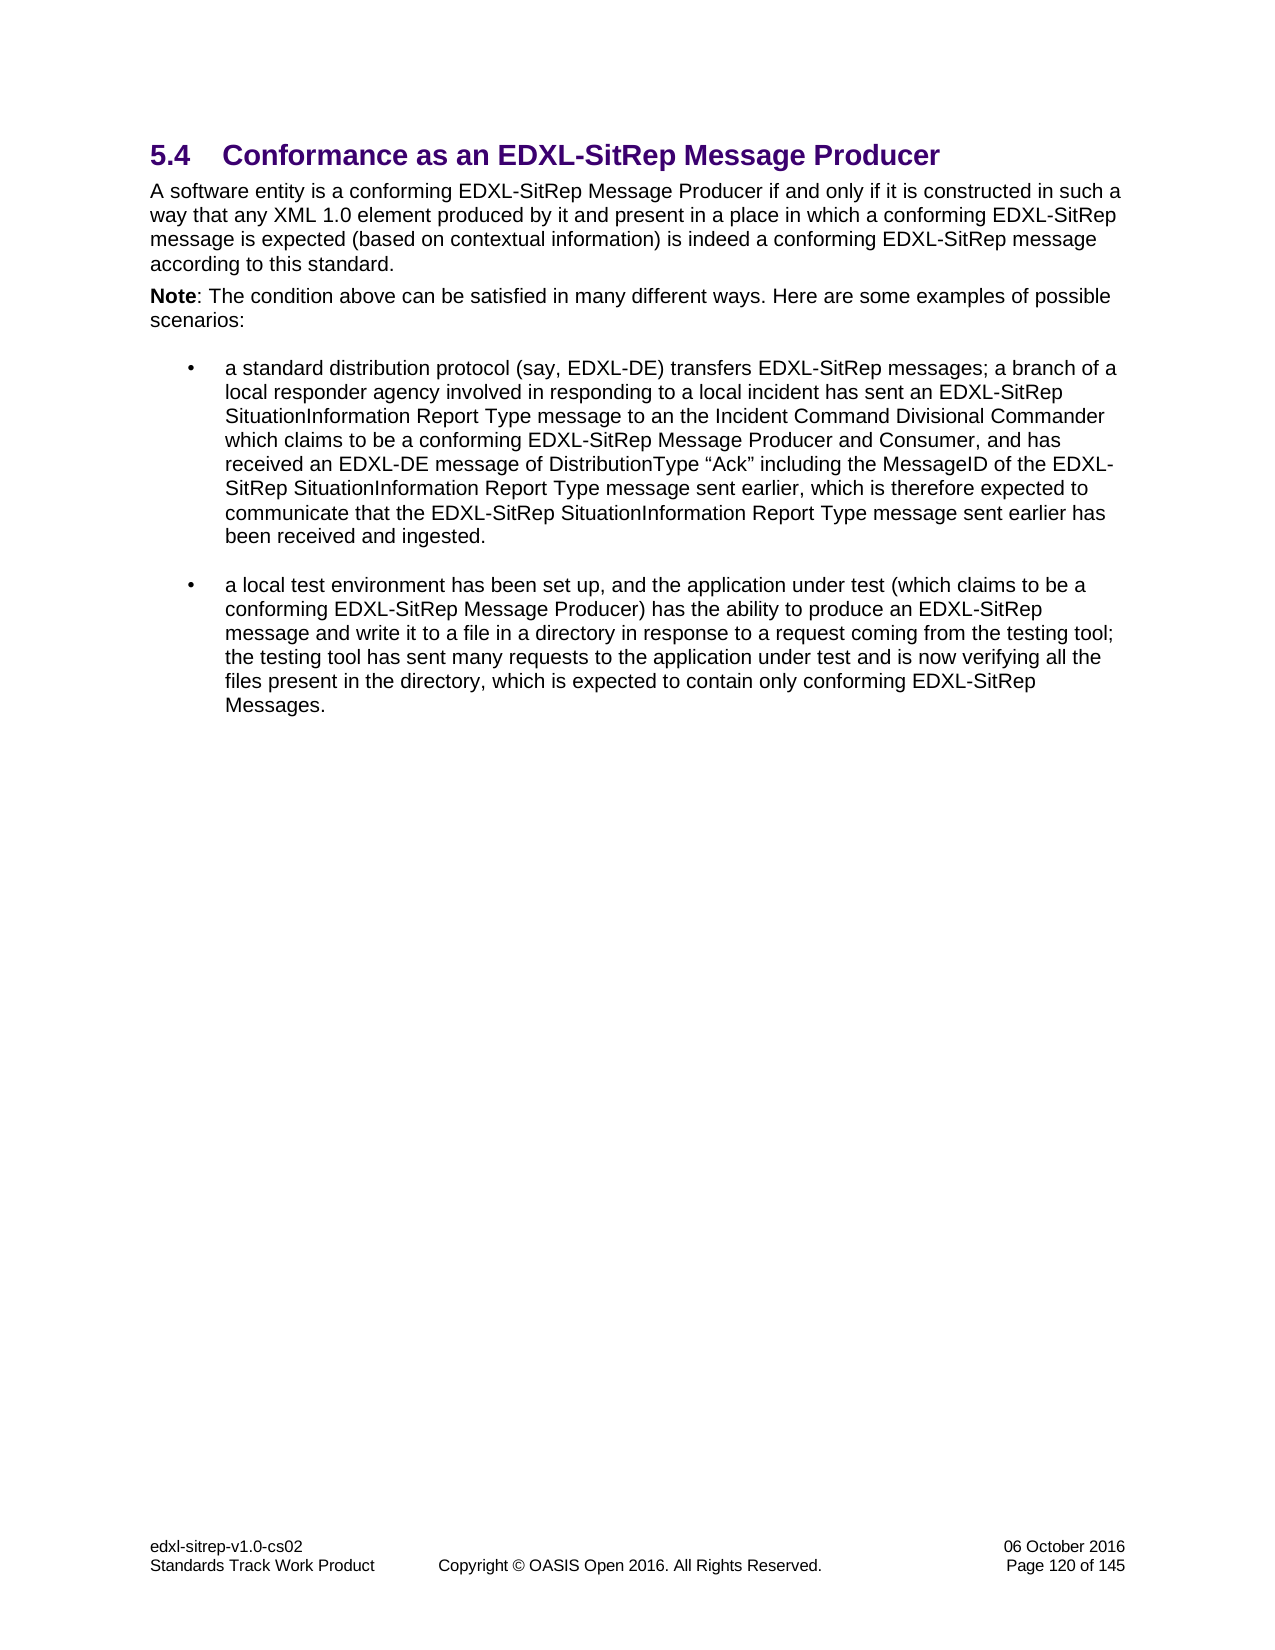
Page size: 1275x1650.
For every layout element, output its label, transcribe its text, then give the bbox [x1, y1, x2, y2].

list a standard distribution protocol (say, EDXL-DE) transfers EDXL-SitRep messages; a branch of a local responder agency involved in responding to a local incident has sent an EDXL-SitRep SituationInformation Report Type message to an the Incident Command Divisional Commander which claims to be a conforming EDXL-SitRep Message Producer and Consumer, and has received an EDXL-DE message of DistributionType “Ack” including the MessageID of the EDXL-SitRep SituationInformation Report Type message sent earlier, which is therefore expected to communicate that the EDXL-SitRep SituationInformation Report Type message sent earlier has been received and ingested. [187, 356, 1125, 548]
list a local test environment has been set up, and the application under test (which claims to be a conforming EDXL-SitRep Message Producer) has the ability to produce an EDXL-SitRep message and write it to a file in a directory in response to a request coming from the testing tool; the testing tool has sent many requests to the application under test and is now verifying all the files present in the directory, which is expected to contain only conforming EDXL-SitRep Messages. [187, 573, 1125, 717]
text Note: The condition above can be satisfied in many different ways. Here are some examples of possible scenarios: [150, 284, 1125, 332]
subtitle Conformance as an EDXL-SitRep Message Producer [150, 137, 1125, 171]
text A software entity is a conforming EDXL-SitRep Message Producer if and only if it is constructed in such a way that any XML 1.0 element produced by it and present in a place in which a conforming EDXL-SitRep message is expected (based on contextual information) is indeed a conforming EDXL-SitRep message according to this standard. [150, 179, 1125, 276]
